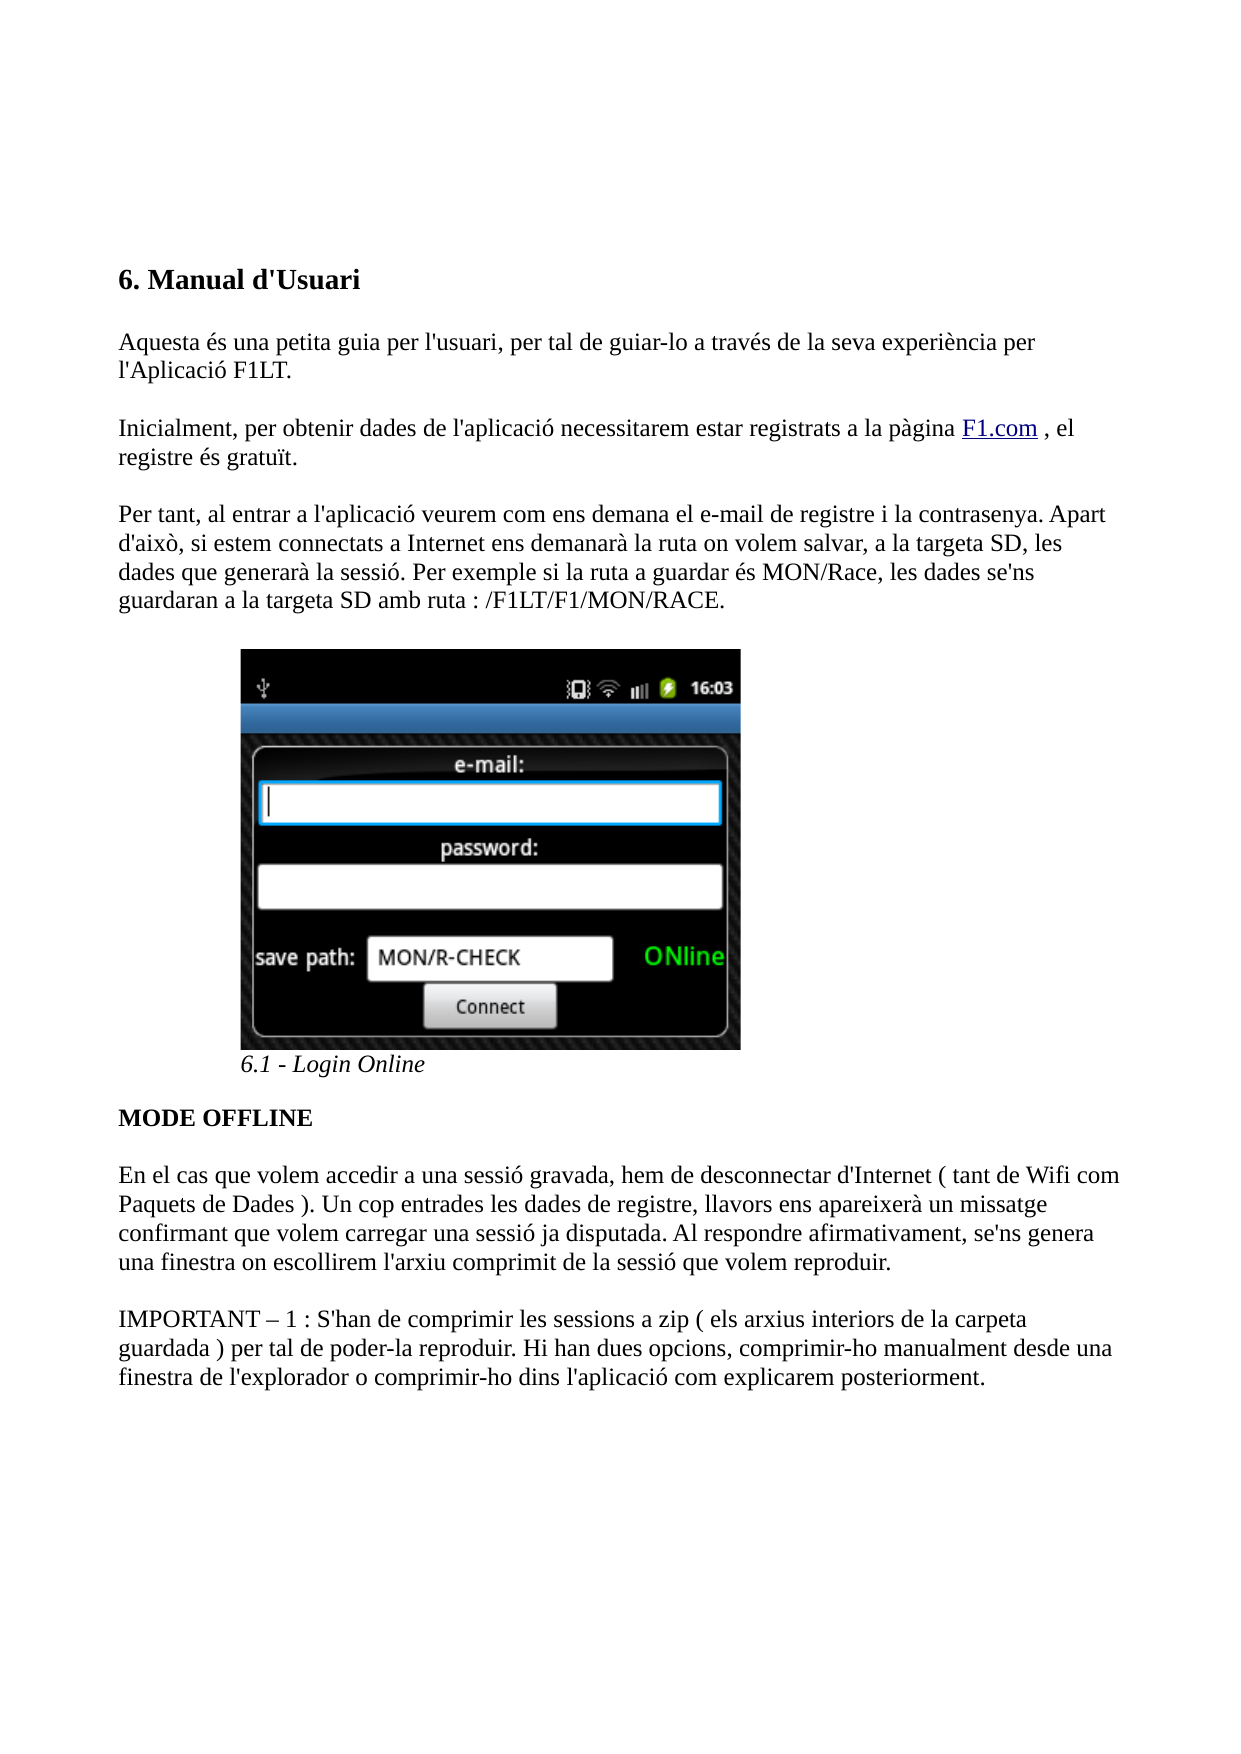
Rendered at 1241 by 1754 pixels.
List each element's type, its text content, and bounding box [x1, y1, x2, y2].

text Inicialment, per obtenir dades de l'aplicació necessitarem estar registrats a la pàgina F1.com , el registre és gratuït. [118, 413, 1122, 470]
text MODE OFFLINE [118, 1103, 1122, 1132]
text 6.1 - Login Online [240, 1050, 740, 1078]
text IMPORTANT – 1 : S'han de comprimir les sessions a zip ( els arxius interiors de la carpeta guardada ) per tal de poder-la reproduir. Hi han dues opcions, comprimir-ho manualment desde una finestra de l'explorador o comprimir-ho dins l'aplicació com explicarem posteriorment. [118, 1304, 1122, 1390]
text Per tant, al entrar a l'aplicació veurem com ens demana el e-mail de registre i la contrasenya. Apart d'això, si estem connectats a Internet ens demanarà la ruta on volem salvar, a la targeta SD, les dades que generarà la sessió. Per exemple si la ruta a guardar és MON/Race, les dades se'ns guardaran a la targeta SD amb ruta : /F1LT/F1/MON/RACE. [118, 499, 1122, 614]
picture [240, 649, 741, 1050]
text En el cas que volem accedir a una sessió gravada, hem de desconnectar d'Internet ( tant de Wifi com Paquets de Dades ). Un cop entrades les dades de registre, llavors ens apareixerà un missatge confirmant que volem carregar una sessió ja disputada. Al respondre afirmativament, se'ns genera una finestra on escollirem l'arxiu comprimit de la sessió que volem reproduir. [118, 1160, 1122, 1275]
text Aquesta és una petita guia per l'usuari, per tal de guiar-lo a través de la seva experiència per l'Aplicació F1LT. [118, 327, 1122, 384]
text 6. Manual d'Usuari [118, 262, 1122, 295]
